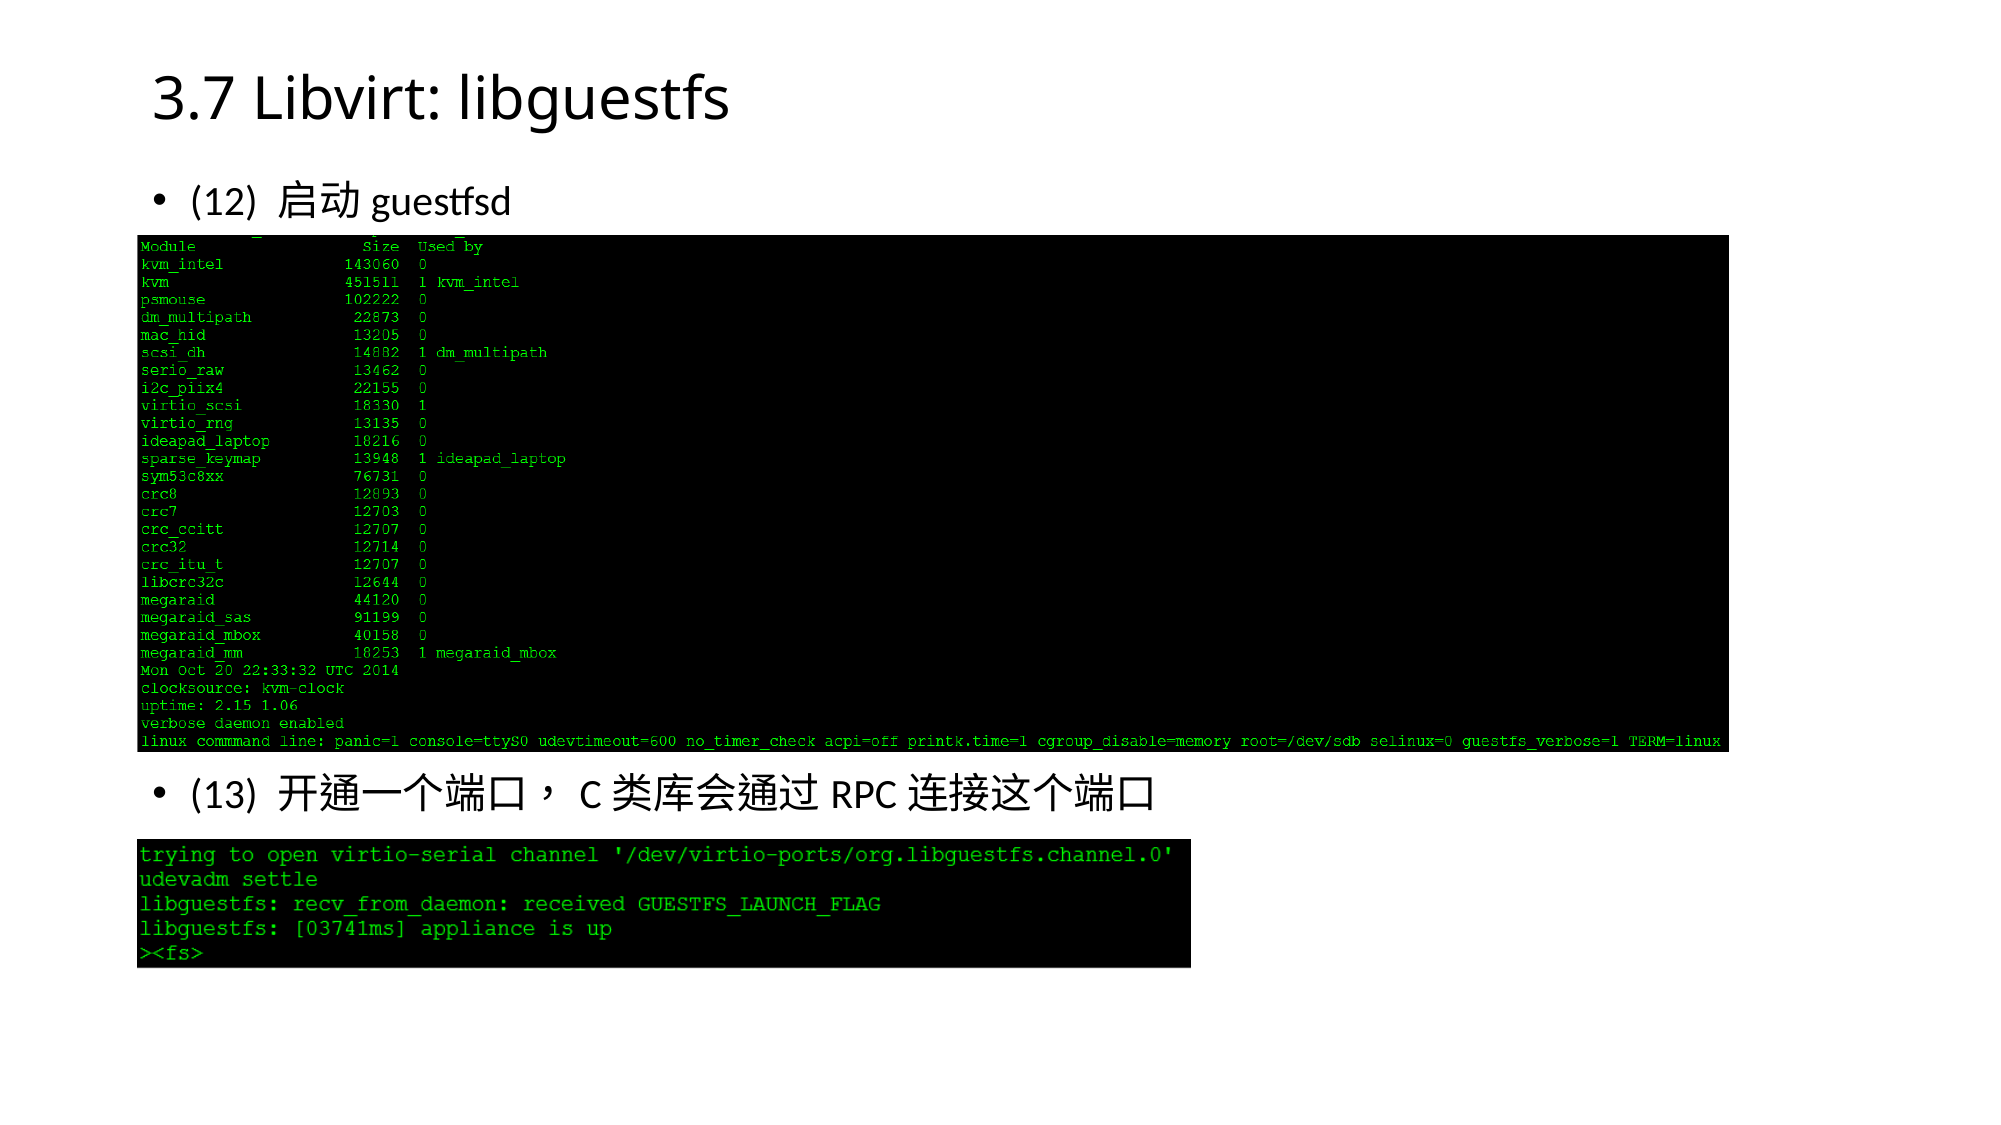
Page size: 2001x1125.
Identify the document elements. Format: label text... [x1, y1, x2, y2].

picture [137, 235, 1729, 753]
list (12) 启动guestfsd (13) 开通一个端口，C类库会通过RPC连接这个端口 [137, 171, 1863, 1014]
picture [137, 839, 1191, 969]
title 3.7 Libvirt: libguestfs [137, 59, 1863, 140]
